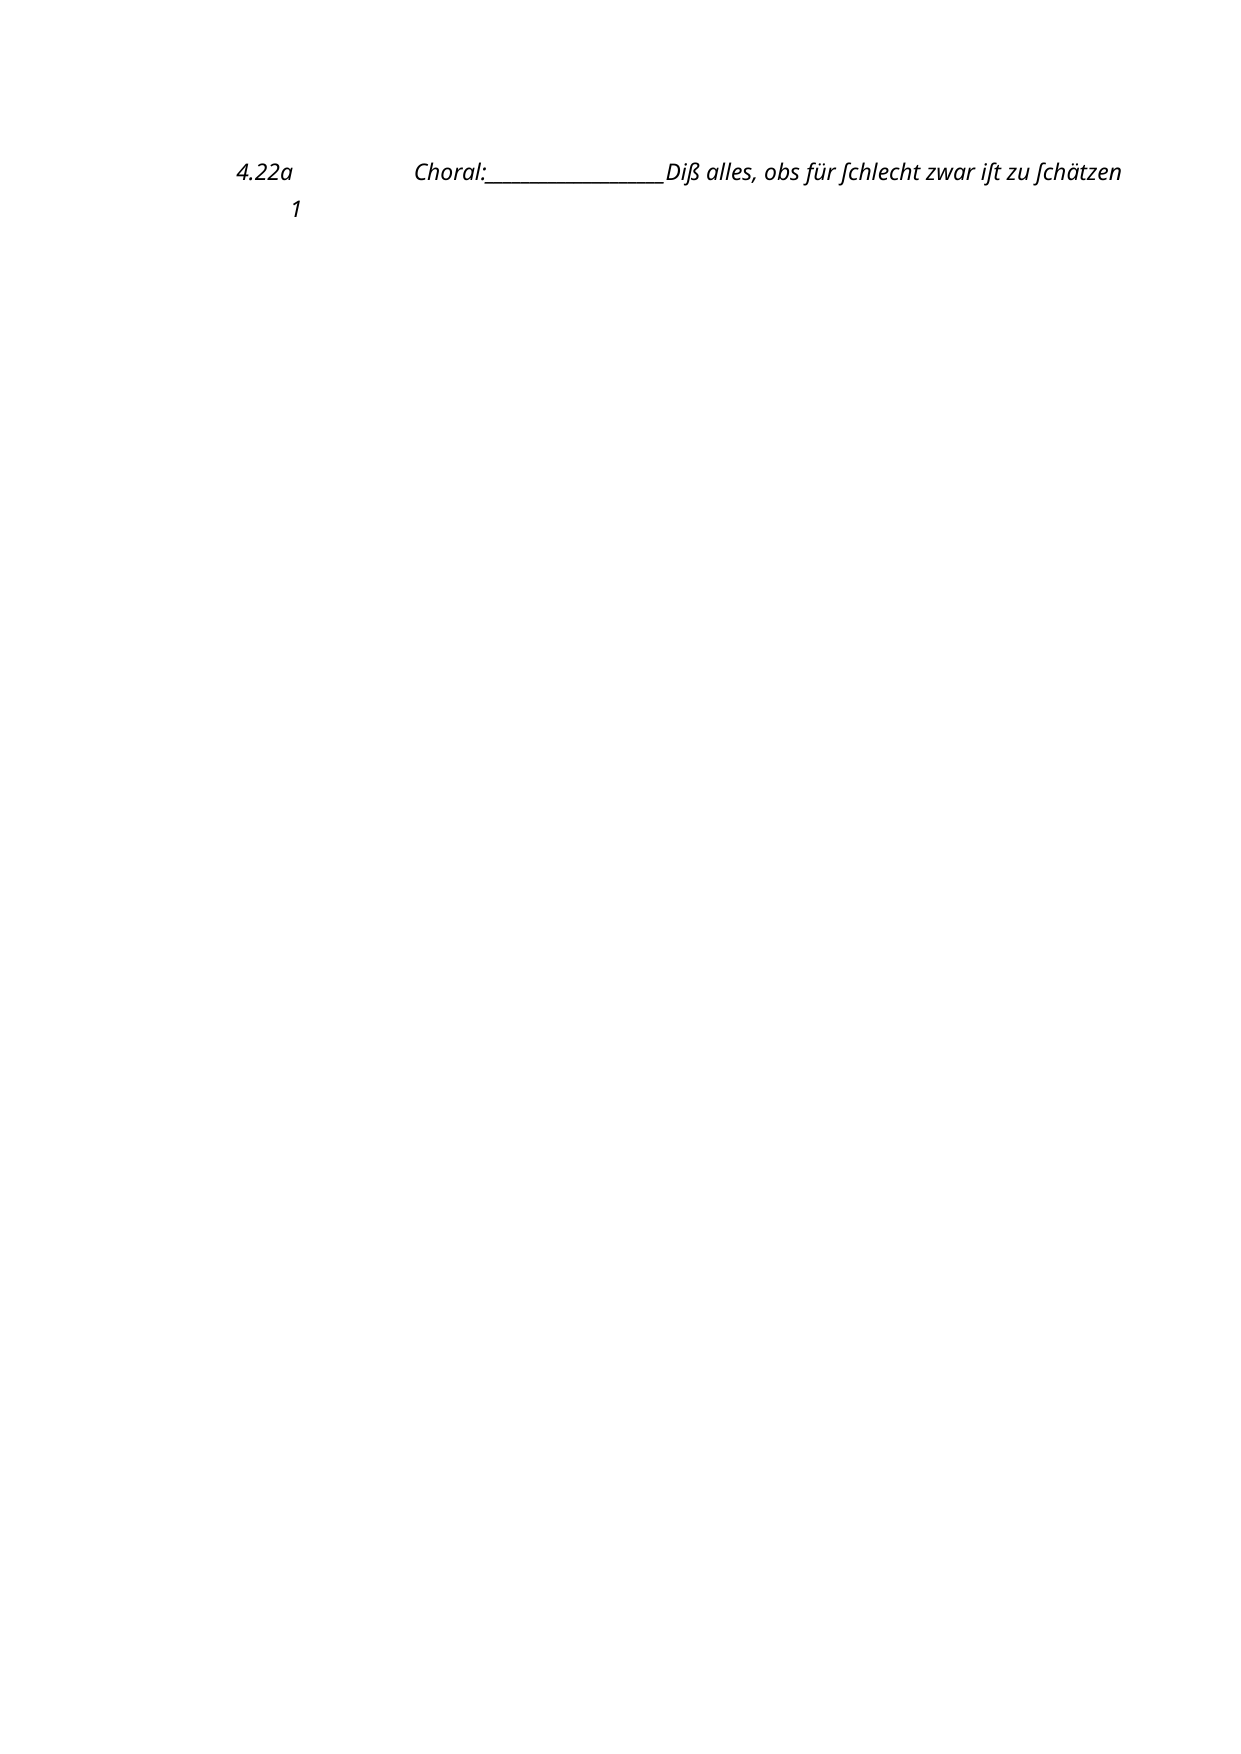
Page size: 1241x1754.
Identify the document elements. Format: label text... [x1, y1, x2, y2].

text 4.22a Choral: Diß alles, obs für ſchlecht zwar iſt zu ſchätzen 1 [236, 156, 1122, 224]
